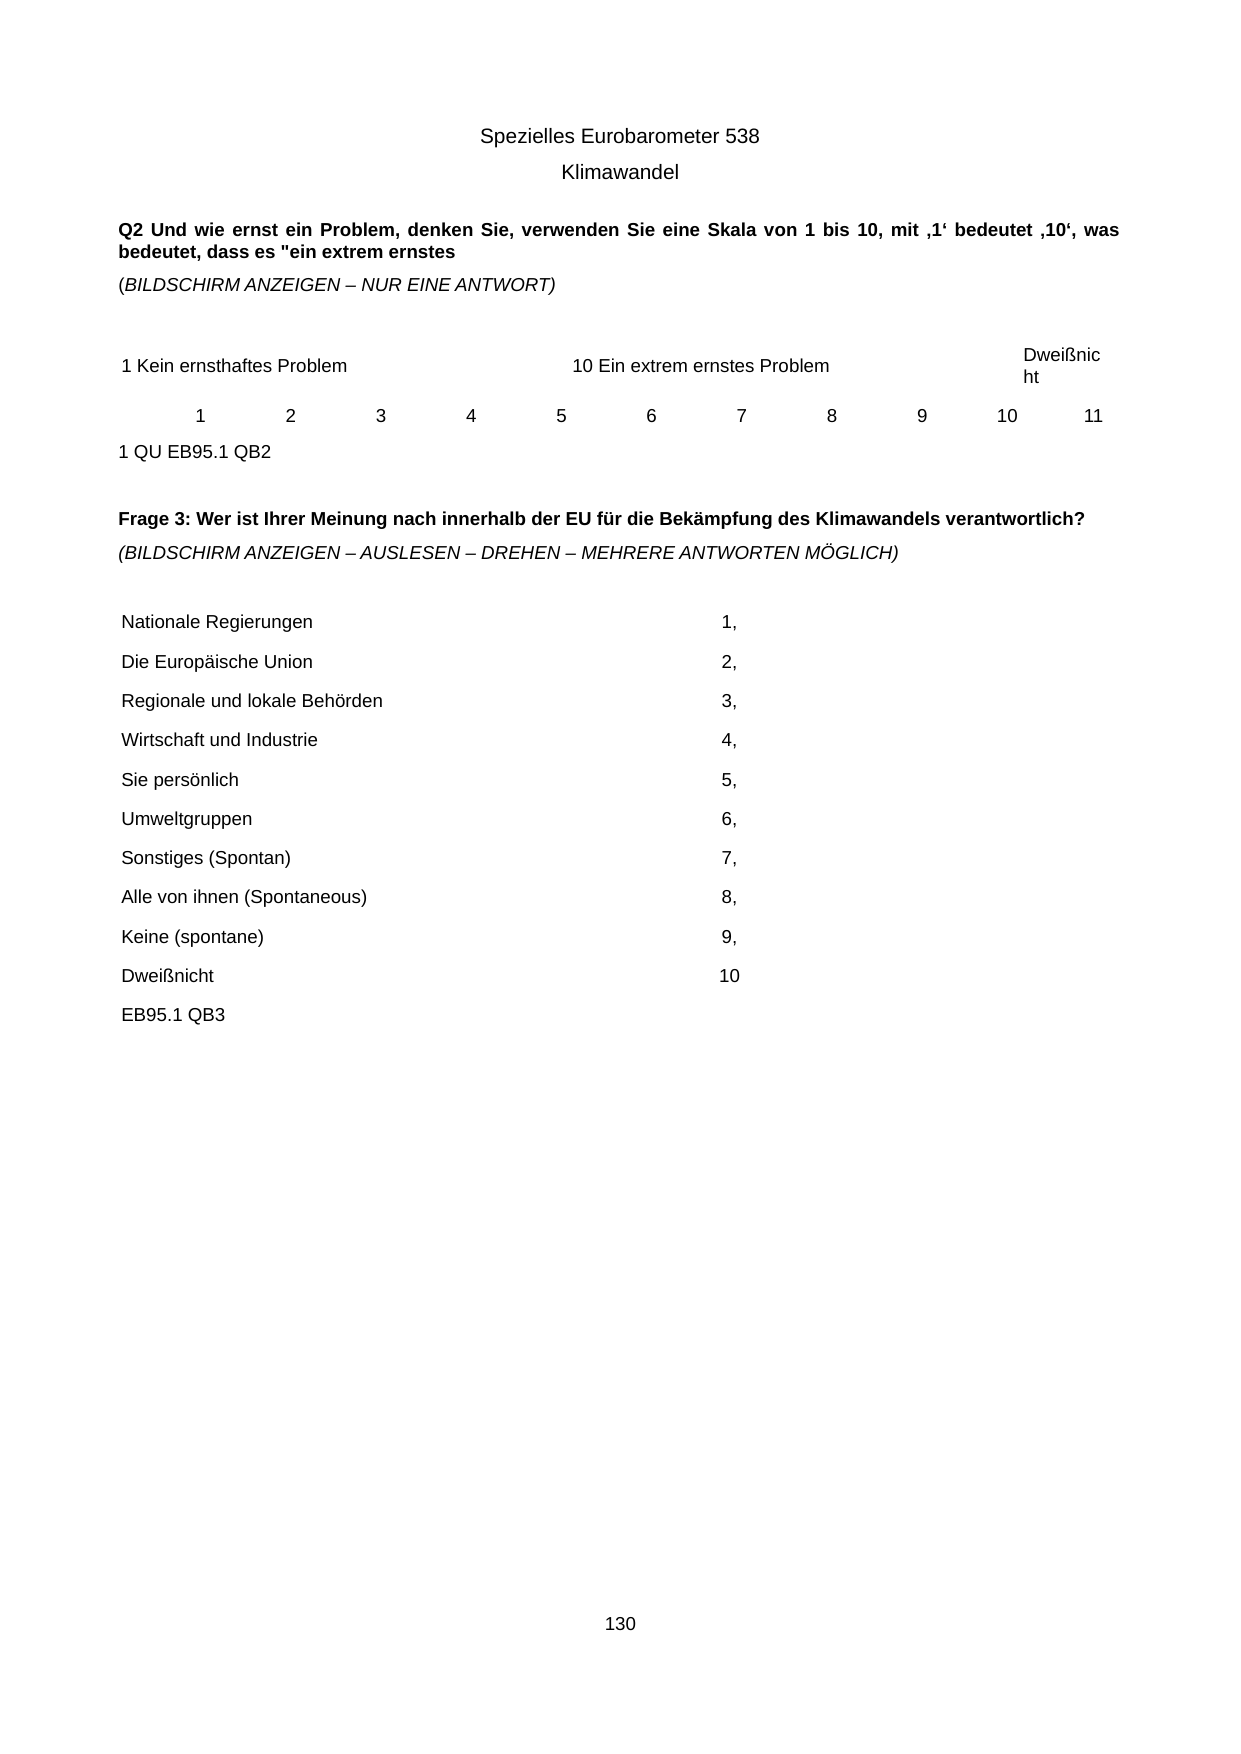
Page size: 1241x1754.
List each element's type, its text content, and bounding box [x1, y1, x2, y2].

table_cell 2 [208, 396, 298, 435]
table_header Nationale Regierungen [118, 603, 660, 642]
table_cell Umweltgruppen [118, 799, 660, 838]
table_cell 6 [569, 396, 659, 435]
text Q2 Und wie ernst ein Problem, denken Sie, verwenden Sie eine Skala von 1 bis 10, mit ‚1‘ bedeutet ‚10‘, was bedeutet, dass es "ein extrem ernstes [118, 219, 1122, 262]
text 1 QU EB95.1 QB2 [118, 441, 1122, 463]
table_cell 11 [1020, 396, 1106, 435]
table_cell Sonstiges (Spontan) [118, 838, 660, 877]
table_cell 4 [389, 396, 479, 435]
table_cell Dweißnicht [118, 956, 660, 995]
table_header Dweißnicht [1020, 335, 1106, 396]
table_cell 6, [660, 799, 798, 838]
table_cell Keine (spontane) [118, 917, 660, 956]
table_cell 3, [660, 681, 798, 720]
table_cell Sie persönlich [118, 760, 660, 799]
table_cell 7, [660, 838, 798, 877]
table_cell 8, [660, 878, 798, 917]
table_cell 2, [660, 642, 798, 681]
table_header 1, [660, 603, 798, 642]
table_cell Wirtschaft und Industrie [118, 720, 660, 759]
table_cell 1 [118, 396, 208, 435]
table_cell Regionale und lokale Behörden [118, 681, 660, 720]
table_cell Alle von ihnen (Spontaneous) [118, 878, 660, 917]
table_cell 5 [479, 396, 569, 435]
table_cell 9 [840, 396, 930, 435]
table_cell 10 [930, 396, 1020, 435]
table_cell EB95.1 QB3 [118, 995, 660, 1034]
table_cell 5, [660, 760, 798, 799]
text Frage 3: Wer ist Ihrer Meinung nach innerhalb der EU für die Bekämpfung des Klimawandels verantwortlich? [118, 508, 1122, 530]
text (BILDSCHIRM ANZEIGEN – AUSLESEN – DREHEN – MEHRERE ANTWORTEN MÖGLICH) [118, 542, 1122, 563]
table_cell 10 [660, 956, 798, 995]
text (BILDSCHIRM ANZEIGEN – NUR EINE ANTWORT) [118, 274, 1122, 296]
table_cell Die Europäische Union [118, 642, 660, 681]
table_cell [660, 995, 798, 1034]
table_cell 3 [299, 396, 389, 435]
table_header [479, 335, 569, 396]
table_cell 7 [659, 396, 749, 435]
table_cell 9, [660, 917, 798, 956]
table_header 10 Ein extrem ernstes Problem [569, 335, 1020, 396]
table_cell 8 [750, 396, 840, 435]
table_cell 4, [660, 720, 798, 759]
table_header 1 Kein ernsthaftes Problem [118, 335, 479, 396]
